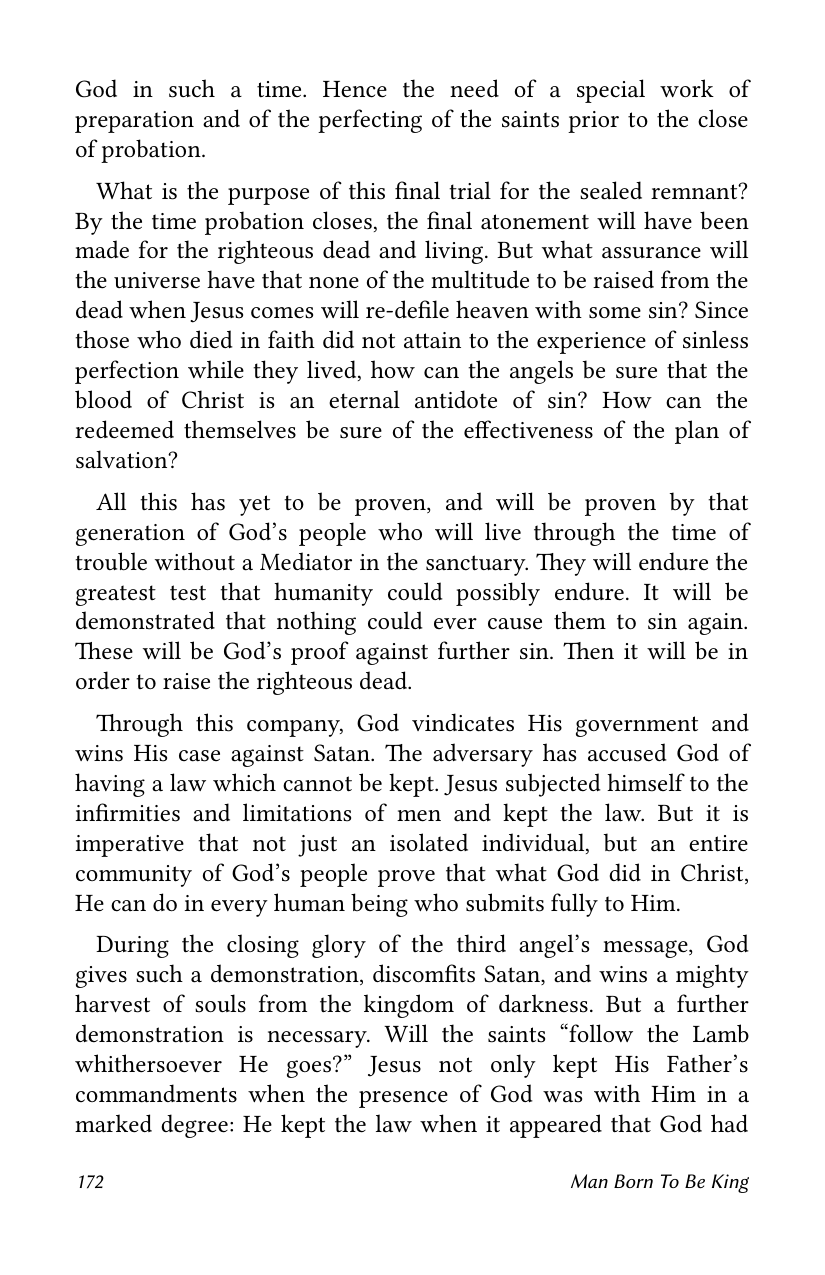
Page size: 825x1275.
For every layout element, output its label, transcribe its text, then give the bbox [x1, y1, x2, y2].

text All this has yet to be proven, and will be proven by that generation of God’s people who will live through the time of trouble without a Mediator in the sanctuary. They will endure the greatest test that humanity could possibly endure. It will be demonstrated that nothing could ever cause them to sin again. These will be God’s proof against further sin. Then it will be in order to raise the righteous dead. [75, 488, 750, 696]
text Through this company, God vindicates His government and wins His case against Satan. The adversary has accused God of having a law which cannot be kept. Jesus subjected himself to the infirmities and limitations of men and kept the law. But it is imperative that not just an isolated individual, but an entire community of God’s people prove that what God did in Christ, He can do in every human being who submits fully to Him. [75, 709, 750, 917]
text God in such a time. Hence the need of a special work of preparation and of the perfecting of the saints prior to the close of probation. [75, 75, 750, 163]
text During the closing glory of the third angel’s message, God gives such a demonstration, discomfits Satan, and wins a mighty harvest of souls from the kingdom of darkness. But a further demonstration is necessary. Will the saints “follow the Lamb whithersoever He goes?” Jesus not only kept His Father’s commandments when the presence of God was with Him in a marked degree: He kept the law when it appeared that God had [75, 931, 750, 1138]
text What is the purpose of this final trial for the sealed remnant? By the time probation closes, the final atonement will have been made for the righteous dead and living. But what assurance will the universe have that none of the multitude to be raised from the dead when Jesus comes will re-defile heaven with some sin? Since those who died in faith did not attain to the experience of sinless perfection while they lived, how can the angels be sure that the blood of Christ is an eternal antidote of sin? How can the redeemed themselves be sure of the effectiveness of the plan of salvation? [75, 177, 750, 474]
